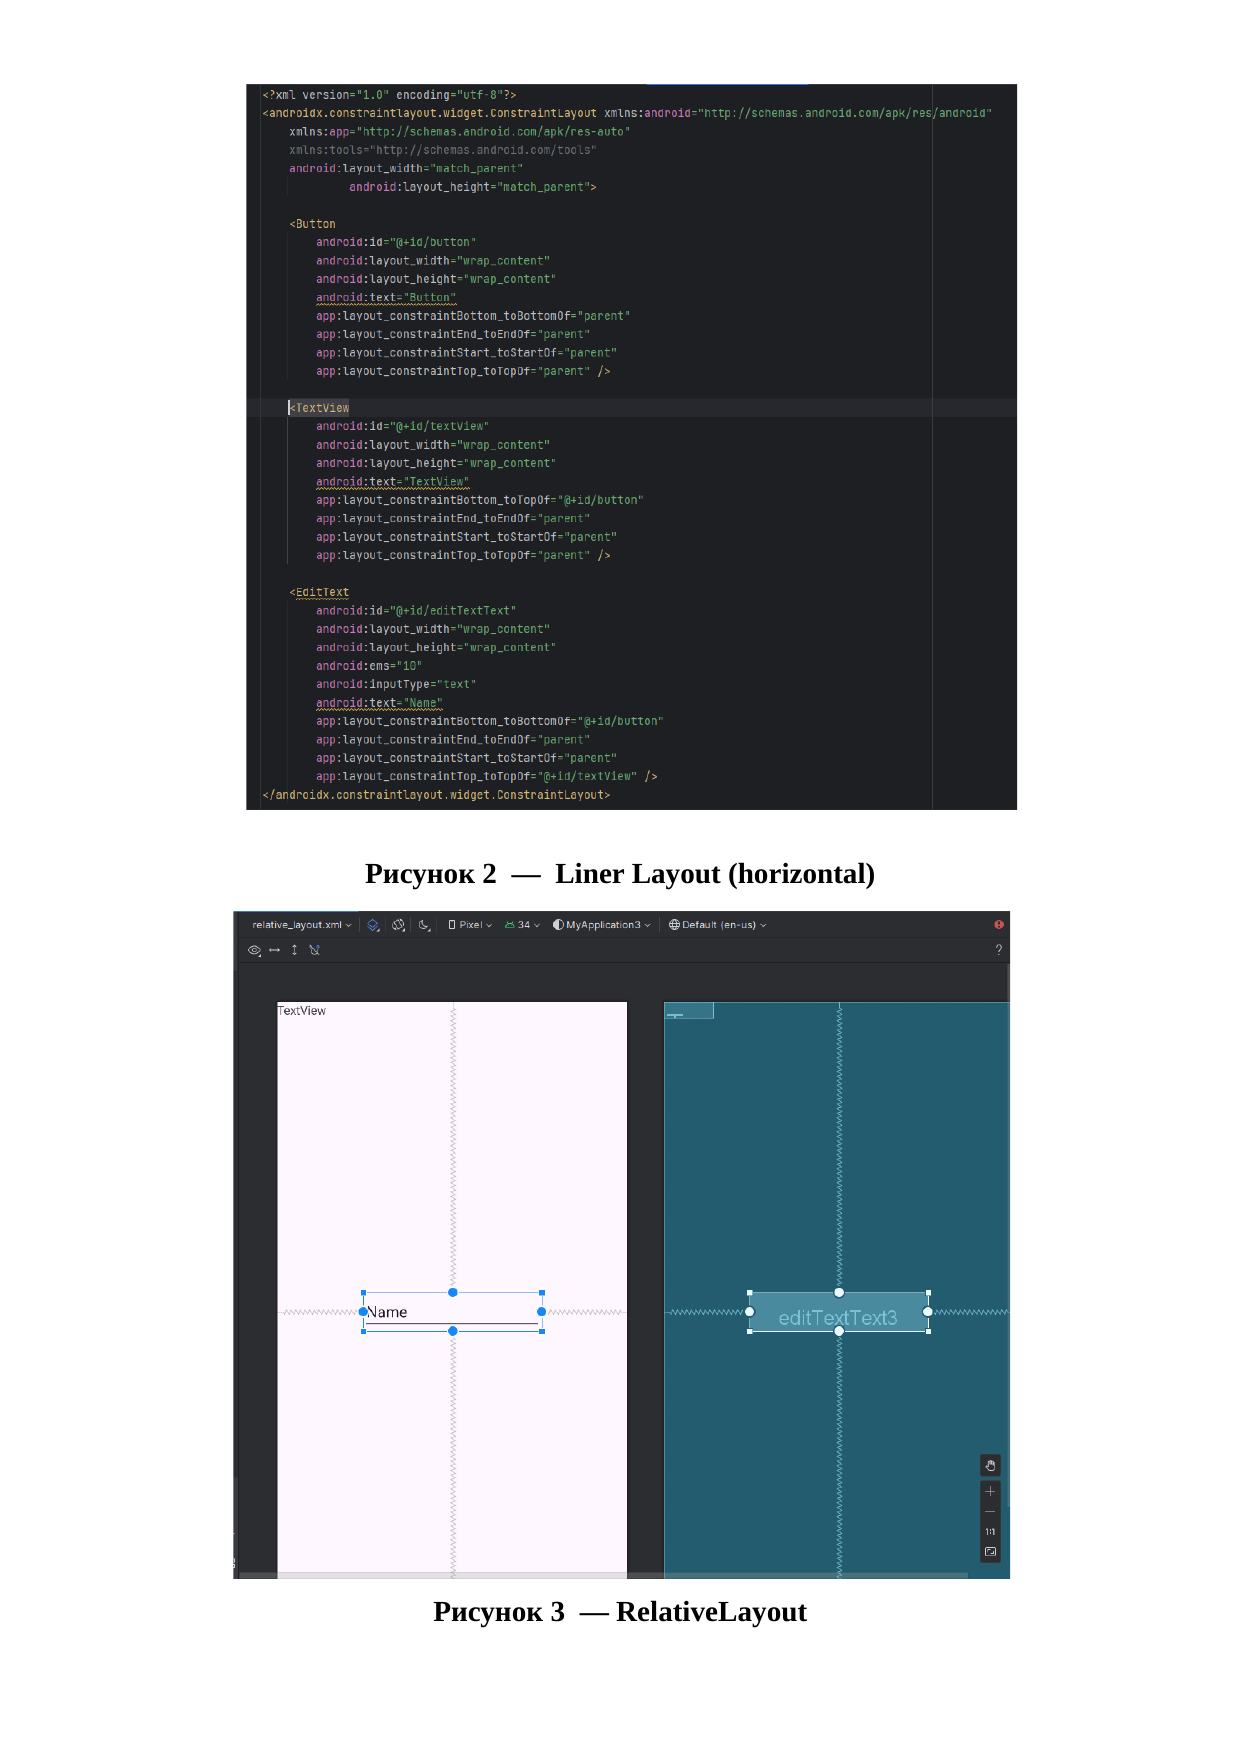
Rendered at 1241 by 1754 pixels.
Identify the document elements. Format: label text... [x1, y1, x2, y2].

picture [246, 84, 1018, 810]
text Рисунок 2 — Liner Layout (horizontal) [118, 856, 1122, 889]
picture [233, 911, 1011, 1579]
text Рисунок 3 — RelativeLayout [118, 1594, 1122, 1627]
